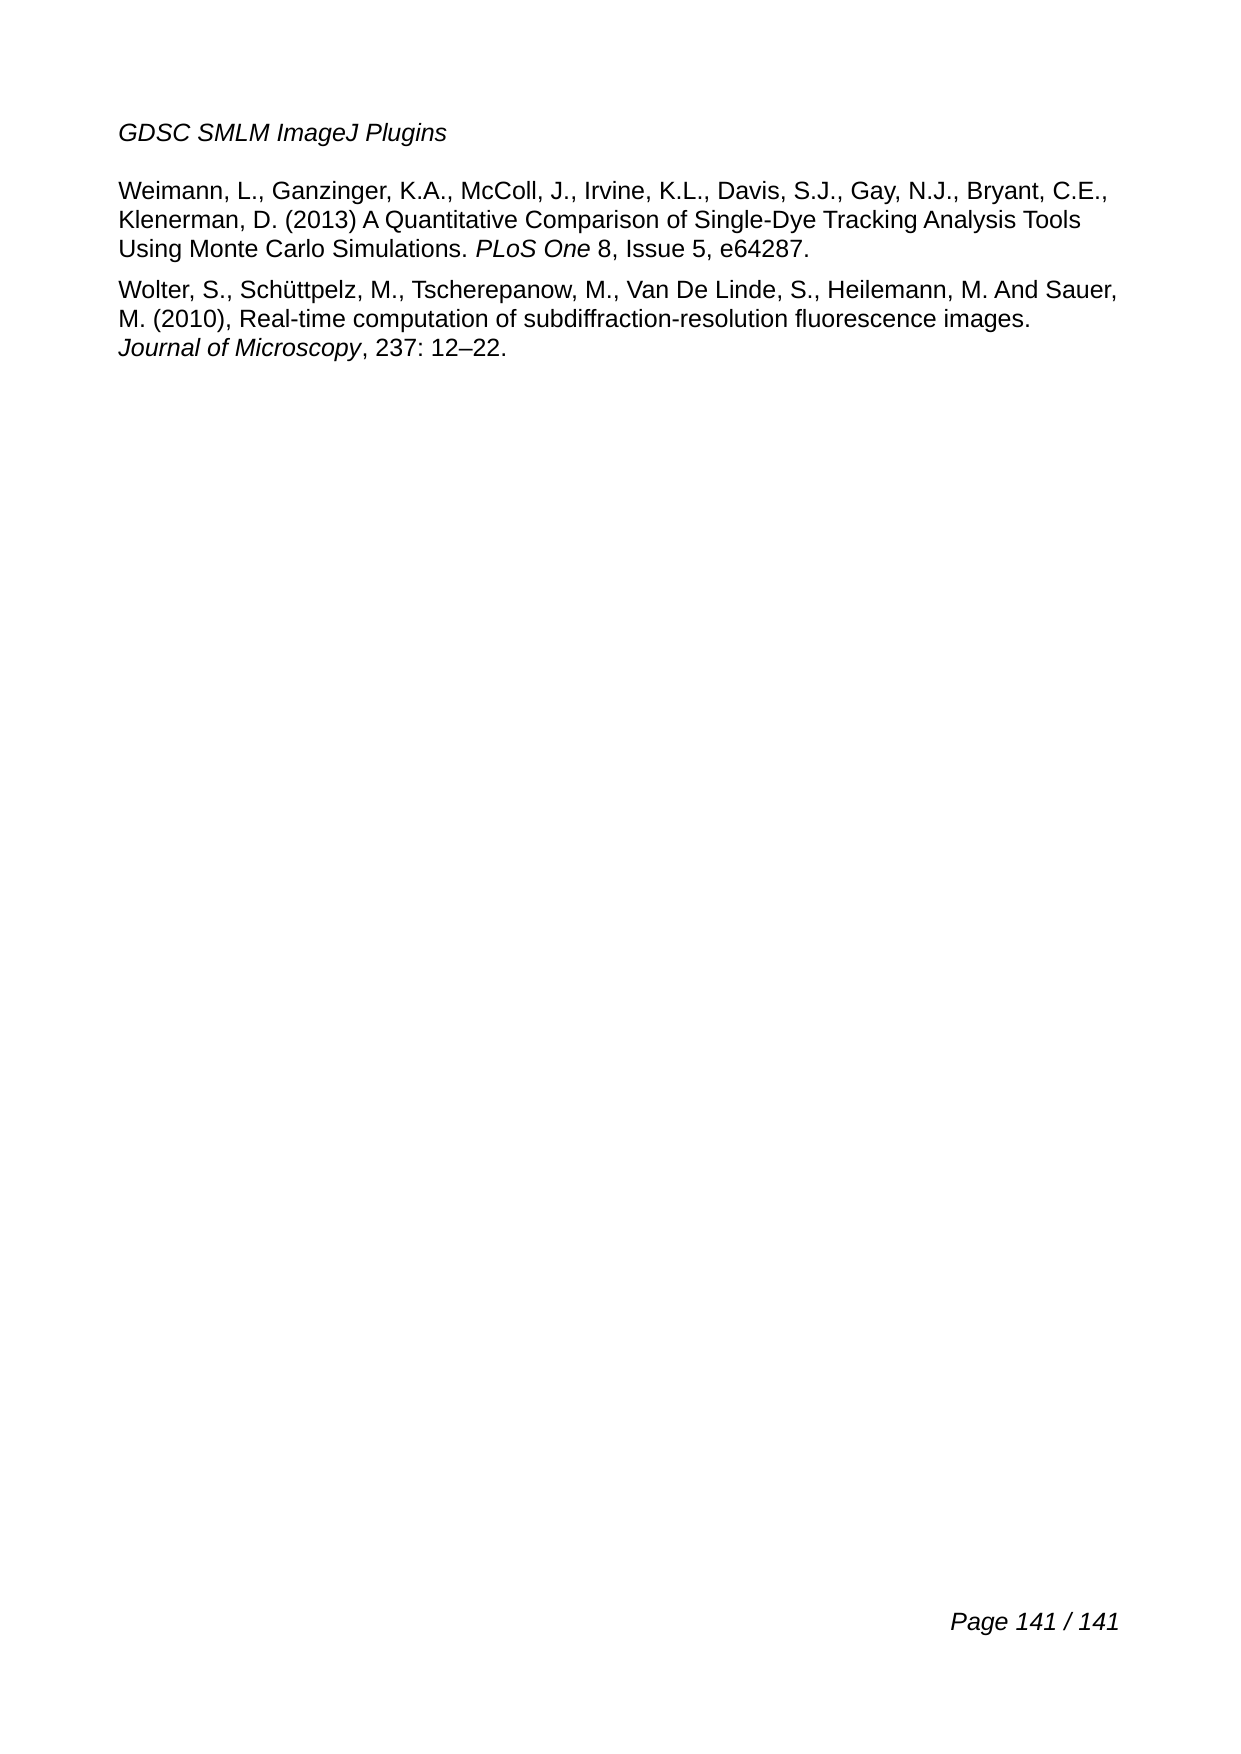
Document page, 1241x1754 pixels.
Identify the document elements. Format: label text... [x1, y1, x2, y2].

text Weimann, L., Ganzinger, K.A., McColl, J., Irvine, K.L., Davis, S.J., Gay, N.J., Bryant, C.E., Klenerman, D. (2013) A Quantitative Comparison of Single-Dye Tracking Analysis Tools Using Monte Carlo Simulations. PLoS One 8, Issue 5, e64287. [118, 176, 1122, 263]
text Wolter, S., Schüttpelz, M., Tscherepanow, M., Van De Linde, S., Heilemann, M. And Sauer, M. (2010), Real-time computation of subdiffraction-resolution fluorescence images. Journal of Microscopy, 237: 12–22. [118, 275, 1122, 361]
